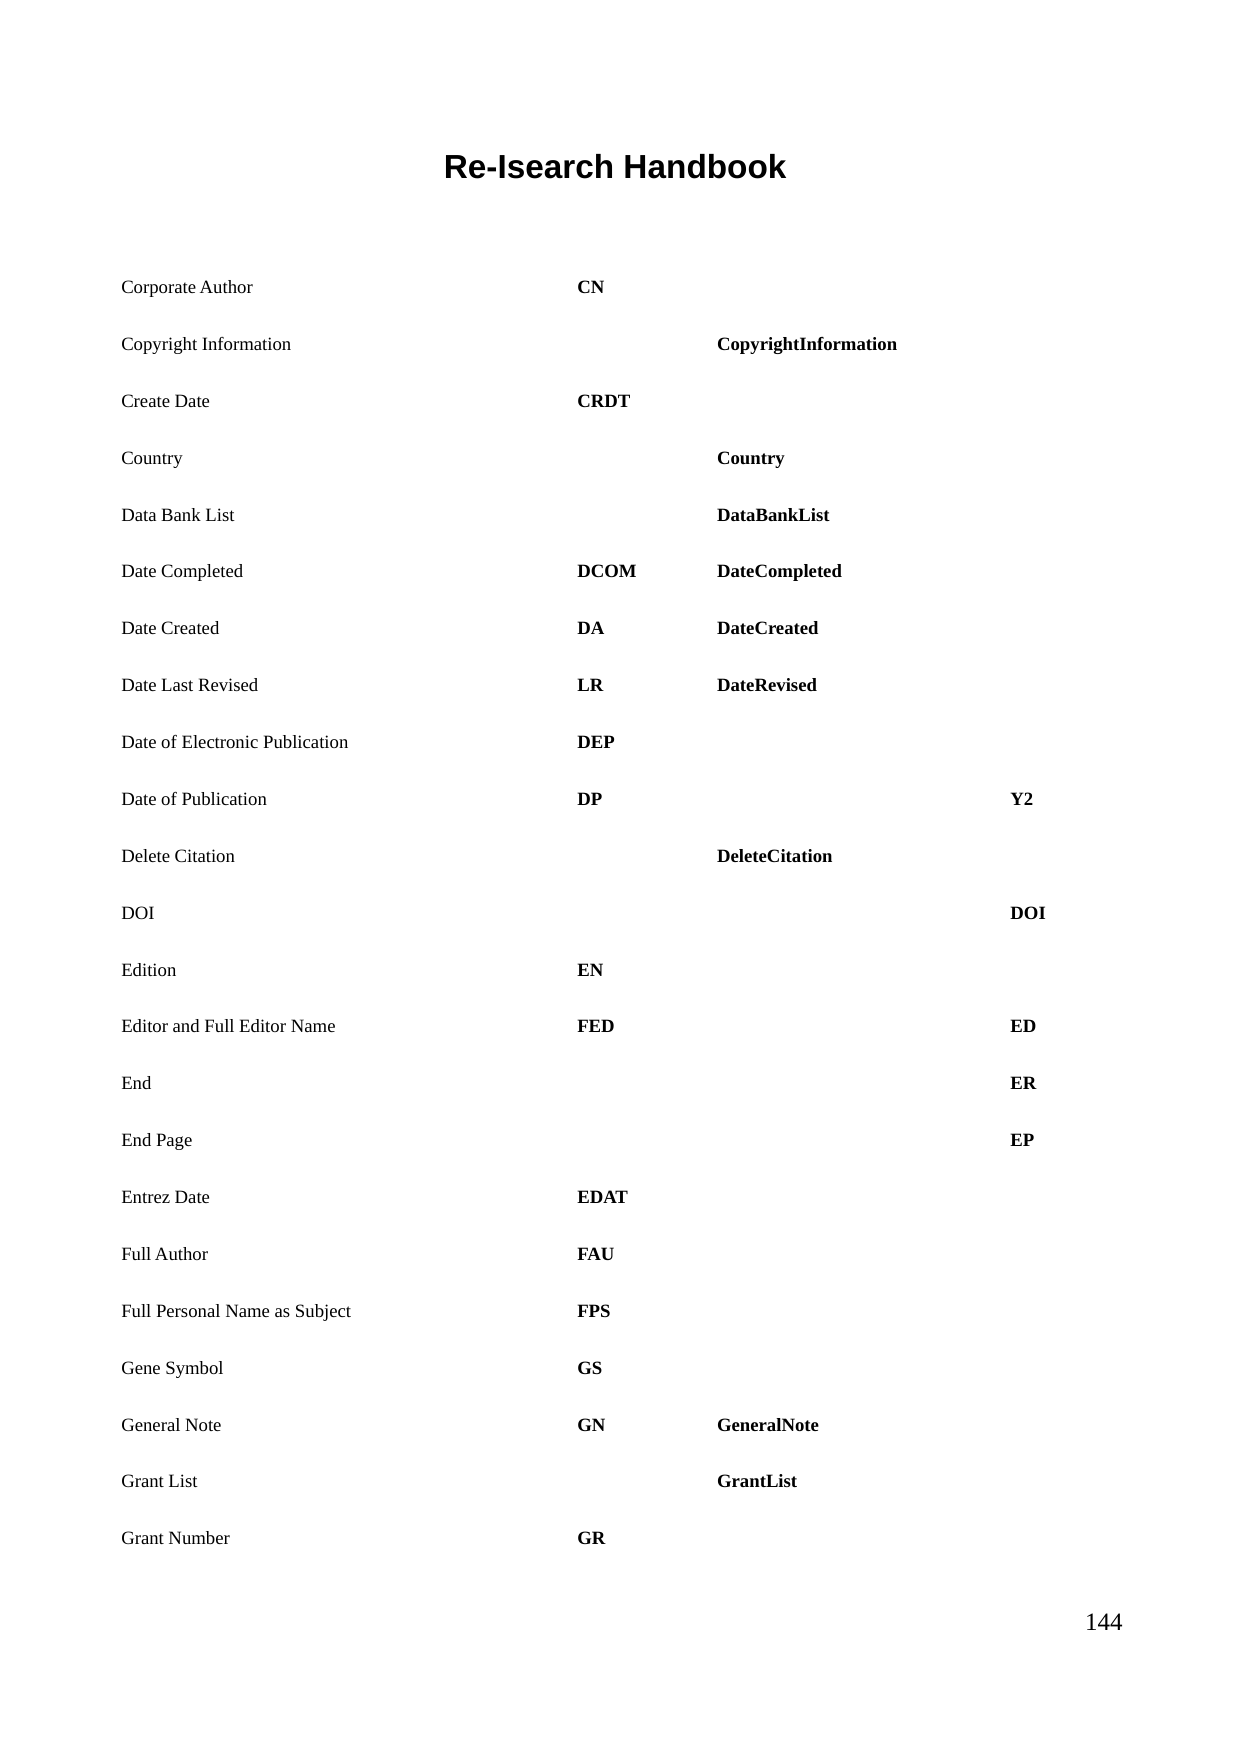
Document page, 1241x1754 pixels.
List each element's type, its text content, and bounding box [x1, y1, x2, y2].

table_cell ​ [714, 899, 1007, 956]
table_cell ​ [714, 1013, 1007, 1069]
table_cell ​ [1007, 273, 1122, 330]
table_cell ​ [714, 1126, 1007, 1183]
table_cell DOI [1007, 899, 1122, 956]
table_cell ​ [1007, 1468, 1122, 1524]
table_cell GR [574, 1524, 714, 1552]
table_cell ​ [714, 728, 1007, 785]
table_cell ​ [1007, 842, 1122, 899]
table_cell GeneralNote [714, 1411, 1007, 1467]
table_cell ​ [1007, 728, 1122, 785]
table_cell ​ [714, 387, 1007, 444]
table_cell Edition [118, 956, 574, 1012]
table_cell ED [1007, 1013, 1122, 1069]
table_cell ​ [714, 1183, 1007, 1240]
table_cell ​ [714, 1297, 1007, 1354]
table_cell ​ [574, 1468, 714, 1524]
table_cell ​ [1007, 1354, 1122, 1411]
table_cell Create Date [118, 387, 574, 444]
table_cell Date Created [118, 614, 574, 671]
table_cell ​ [1007, 330, 1122, 387]
table_cell ​ [574, 1069, 714, 1126]
table_cell FPS [574, 1297, 714, 1354]
table_cell ​ [1007, 1297, 1122, 1354]
table_cell Country [118, 444, 574, 501]
table_cell ​ [1007, 614, 1122, 671]
table_cell Delete Citation [118, 842, 574, 899]
table_cell [714, 216, 1007, 273]
table_cell Editor and Full Editor Name [118, 1013, 574, 1069]
table_cell DataBankList [714, 501, 1007, 557]
table_cell ​ [1007, 671, 1122, 728]
table_cell Entrez Date [118, 1183, 574, 1240]
table_cell EDAT [574, 1183, 714, 1240]
table_cell ​ [1007, 1411, 1122, 1467]
table_cell CRDT [574, 387, 714, 444]
table_cell LR [574, 671, 714, 728]
table_cell FAU [574, 1240, 714, 1297]
table_cell ​ [574, 216, 714, 273]
table_cell DateCompleted [714, 558, 1007, 614]
table_cell Y2 [1007, 785, 1122, 842]
table_cell Date Completed [118, 558, 574, 614]
table_cell DEP [574, 728, 714, 785]
table_cell ​ [714, 1240, 1007, 1297]
table_cell Corporate Author [118, 273, 574, 330]
table_cell ​ [574, 1126, 714, 1183]
table_cell ​ [1007, 444, 1122, 501]
table_cell ​ [714, 1524, 1007, 1552]
table_cell ​ [1007, 1183, 1122, 1240]
table_cell GS [574, 1354, 714, 1411]
table_cell End [118, 1069, 574, 1126]
table_cell DP [574, 785, 714, 842]
table_cell DOI [118, 899, 574, 956]
table_cell ​ [1007, 1240, 1122, 1297]
table_cell ​ [1007, 1524, 1122, 1552]
table_cell ​ [574, 501, 714, 557]
table_cell Full Personal Name as Subject [118, 1297, 574, 1354]
table_cell CopyrightInformation [714, 330, 1007, 387]
table_cell ​ [574, 444, 714, 501]
table_cell ​ [1007, 501, 1122, 557]
table_cell DA [574, 614, 714, 671]
table_cell General Note [118, 1411, 574, 1467]
table_cell Data Bank List [118, 501, 574, 557]
table_cell FED [574, 1013, 714, 1069]
table_cell ​ [1007, 387, 1122, 444]
table_cell Date of Publication [118, 785, 574, 842]
table_cell Date of Electronic Publication [118, 728, 574, 785]
table_cell DCOM [574, 558, 714, 614]
table_cell DateRevised [714, 671, 1007, 728]
table_cell Grant Number [118, 1524, 574, 1552]
table_cell ​ [574, 330, 714, 387]
table_cell ​ [714, 1069, 1007, 1126]
table_cell ER [1007, 1069, 1122, 1126]
table_cell ​ [714, 785, 1007, 842]
table_cell Full Author [118, 1240, 574, 1297]
table_cell ​ [574, 842, 714, 899]
table_cell GN [574, 1411, 714, 1467]
table_cell ​ [574, 899, 714, 956]
table_cell GrantList [714, 1468, 1007, 1524]
table_cell DateCreated [714, 614, 1007, 671]
table_cell Grant List [118, 1468, 574, 1524]
table_cell CN [574, 273, 714, 330]
table_cell DeleteCitation [714, 842, 1007, 899]
table_cell ​ [1007, 956, 1122, 1012]
table_cell [118, 216, 574, 273]
table_cell Copyright Information [118, 330, 574, 387]
table_cell ​ [1007, 558, 1122, 614]
table_cell ​ [714, 1354, 1007, 1411]
table_cell ​ [1007, 216, 1122, 273]
table_cell ​ [714, 273, 1007, 330]
table_cell Gene Symbol [118, 1354, 574, 1411]
table_cell End Page [118, 1126, 574, 1183]
table_cell Date Last Revised [118, 671, 574, 728]
table_cell ​ [714, 956, 1007, 1012]
table_cell Country [714, 444, 1007, 501]
table_cell EN [574, 956, 714, 1012]
table_cell EP [1007, 1126, 1122, 1183]
